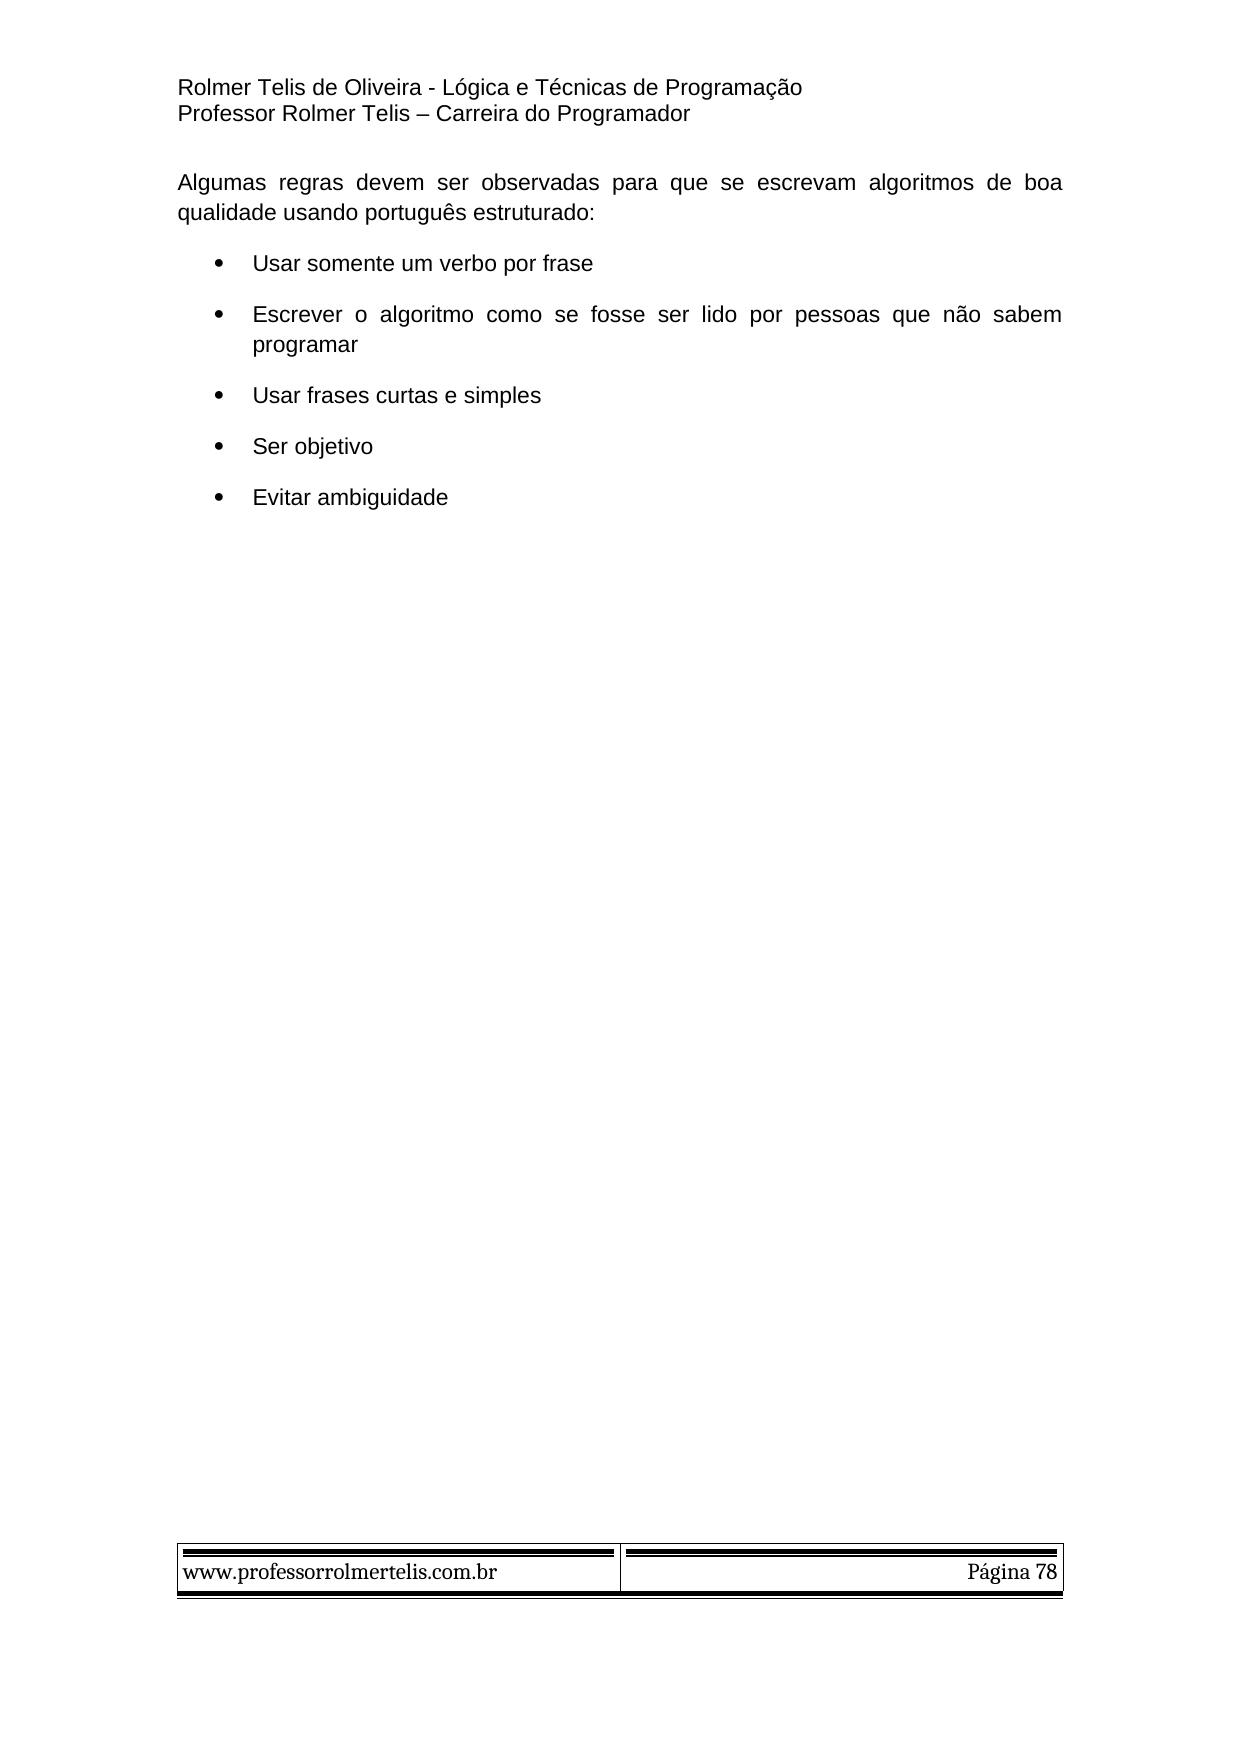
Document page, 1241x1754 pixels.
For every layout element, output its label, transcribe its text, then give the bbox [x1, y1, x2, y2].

list Evitar ambiguidade [215, 484, 1063, 510]
list Ser objetivo [215, 433, 1063, 459]
list Usar somente um verbo por frase [215, 250, 1063, 276]
list Usar frases curtas e simples [215, 382, 1063, 408]
text Algumas regras devem ser observadas para que se escrevam algoritmos de boa qualidade usando português estruturado: [177, 168, 1063, 225]
list Escrever o algoritmo como se fosse ser lido por pessoas que não sabem programar [215, 301, 1063, 357]
